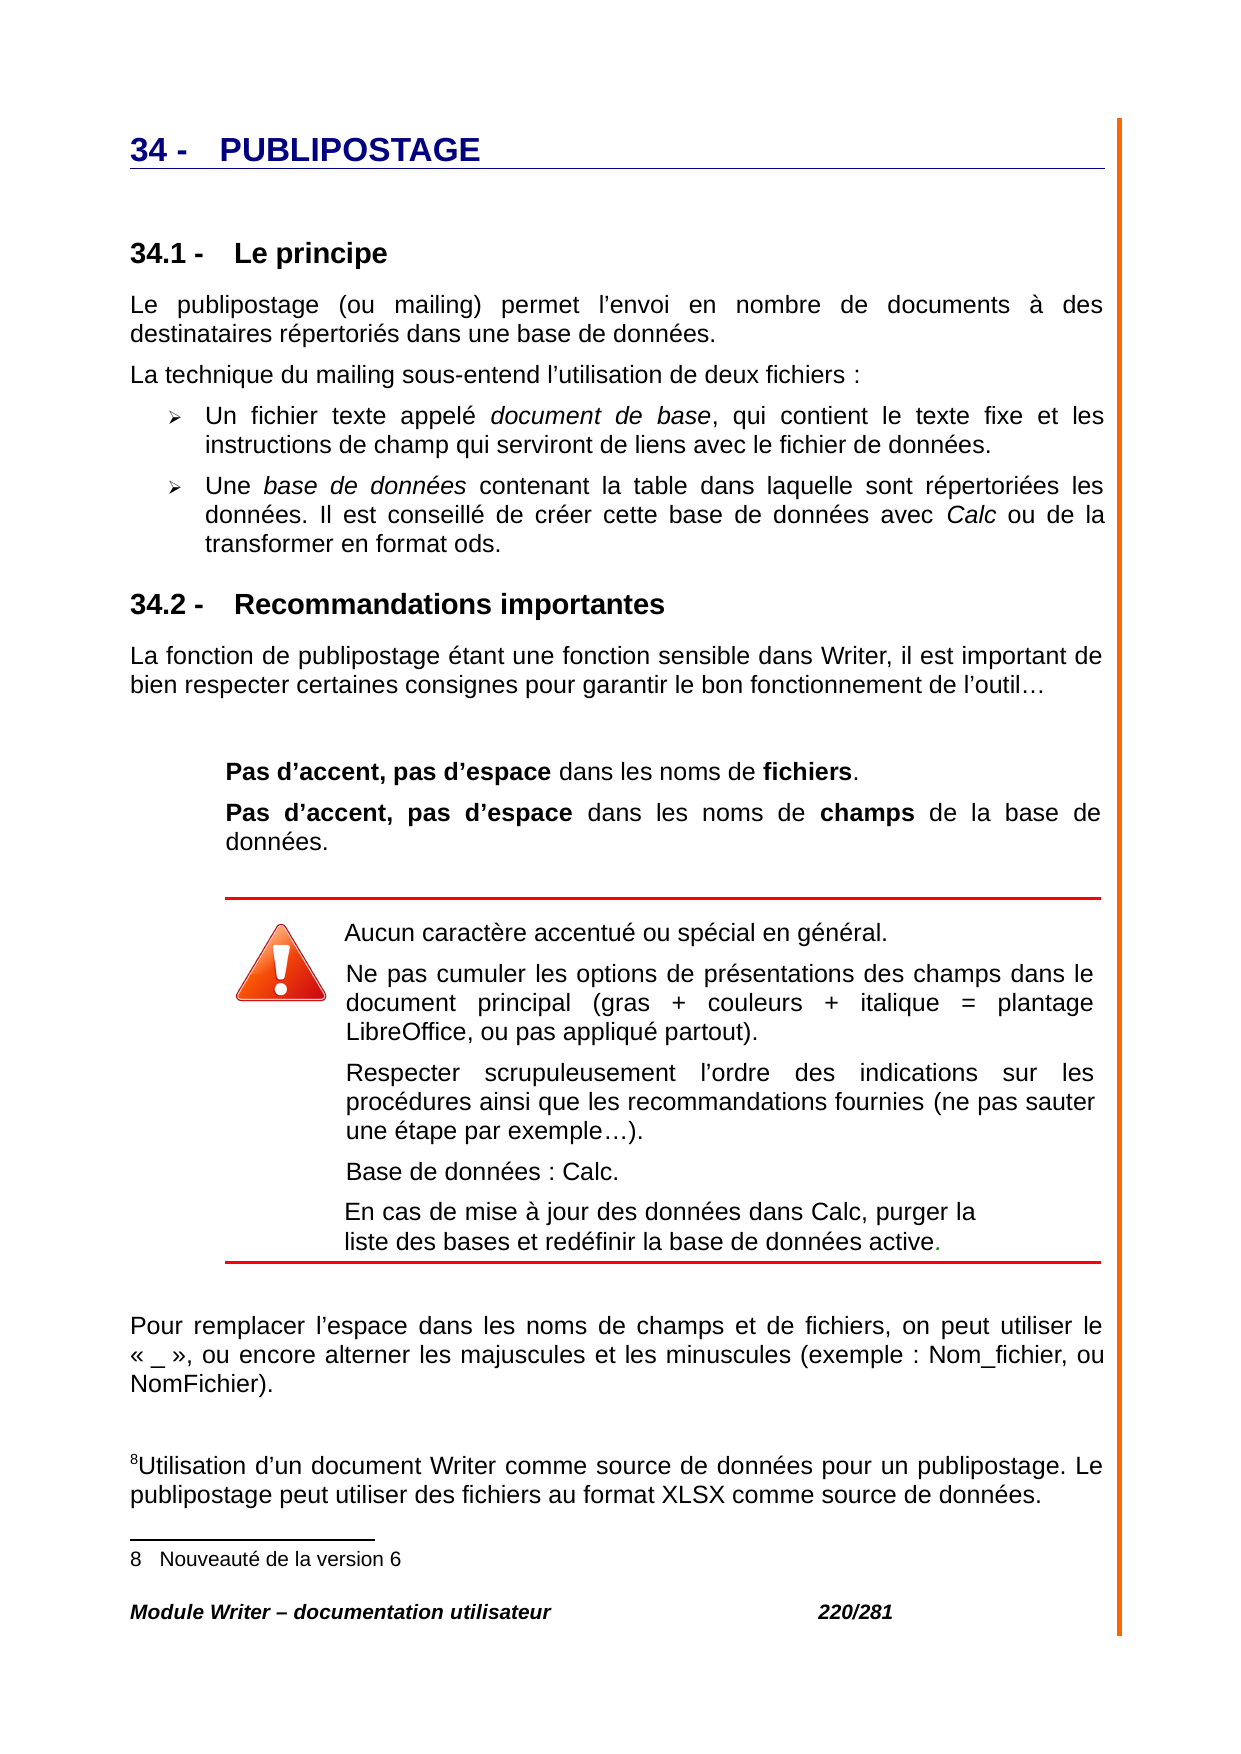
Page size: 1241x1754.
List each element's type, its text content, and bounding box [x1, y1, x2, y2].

table_header [225, 900, 338, 906]
list Une base de données contenant la table dans laquelle sont répertoriées les données. Il est conseillé de créer cette base de données avec Calc ou de la transformer en format ods. [167, 471, 1105, 558]
table_header [121, 740, 219, 1299]
text Nouveauté de la version 6 [130, 1546, 1105, 1571]
text La fonction de publipostage étant une fonction sensible dans Writer, il est important de bien respecter certaines consignes pour garantir le bon fonctionnement de l’outil… [130, 641, 1105, 699]
picture [222, 906, 341, 1024]
table_header Aucun caractère accentué ou spécial en général. Ne pas cumuler les options de présentations des champs dans le document principal (gras + couleurs + italique = plantage LibreOffice, ou pas appliqué partout). Respecter scrupuleusement l’ordre des indications sur les procédures ainsi que les recommandations fournies (ne pas sauter une étape par exemple…). Base de données : Calc. En cas de mise à jour des données dans Calc, purger la liste des bases et redéfinir la base de données active. [338, 900, 1101, 1261]
text La technique du mailing sous-entend l’utilisation de deux fichiers : [130, 360, 1105, 389]
subtitle Publipostage [130, 130, 1105, 168]
table_header Pas d’accent, pas d’espace dans les noms de fichiers. Pas d’accent, pas d’espace dans les noms de champs de la base de données. [220, 740, 1107, 1299]
subtitle Le principe [130, 236, 1105, 270]
text Pour remplacer l’espace dans les noms de champs et de fichiers, on peut utiliser le « _ », ou encore alterner les majuscules et les minuscules (exemple : Nom_fichier, ou NomFichier). [130, 1311, 1105, 1398]
text Utilisation d’un document Writer comme source de données pour un publipostage. Le publipostage peut utiliser des fichiers au format XLSX comme source de données. [130, 1451, 1105, 1509]
list Un fichier texte appelé document de base, qui contient le texte fixe et les instructions de champ qui serviront de liens avec le fichier de données. [167, 401, 1105, 459]
text Le publipostage (ou mailing) permet l’envoi en nombre de documents à des destinataires répertoriés dans une base de données. [130, 290, 1105, 348]
table_header [225, 1024, 338, 1261]
subtitle Recommandations importantes [130, 587, 1105, 621]
